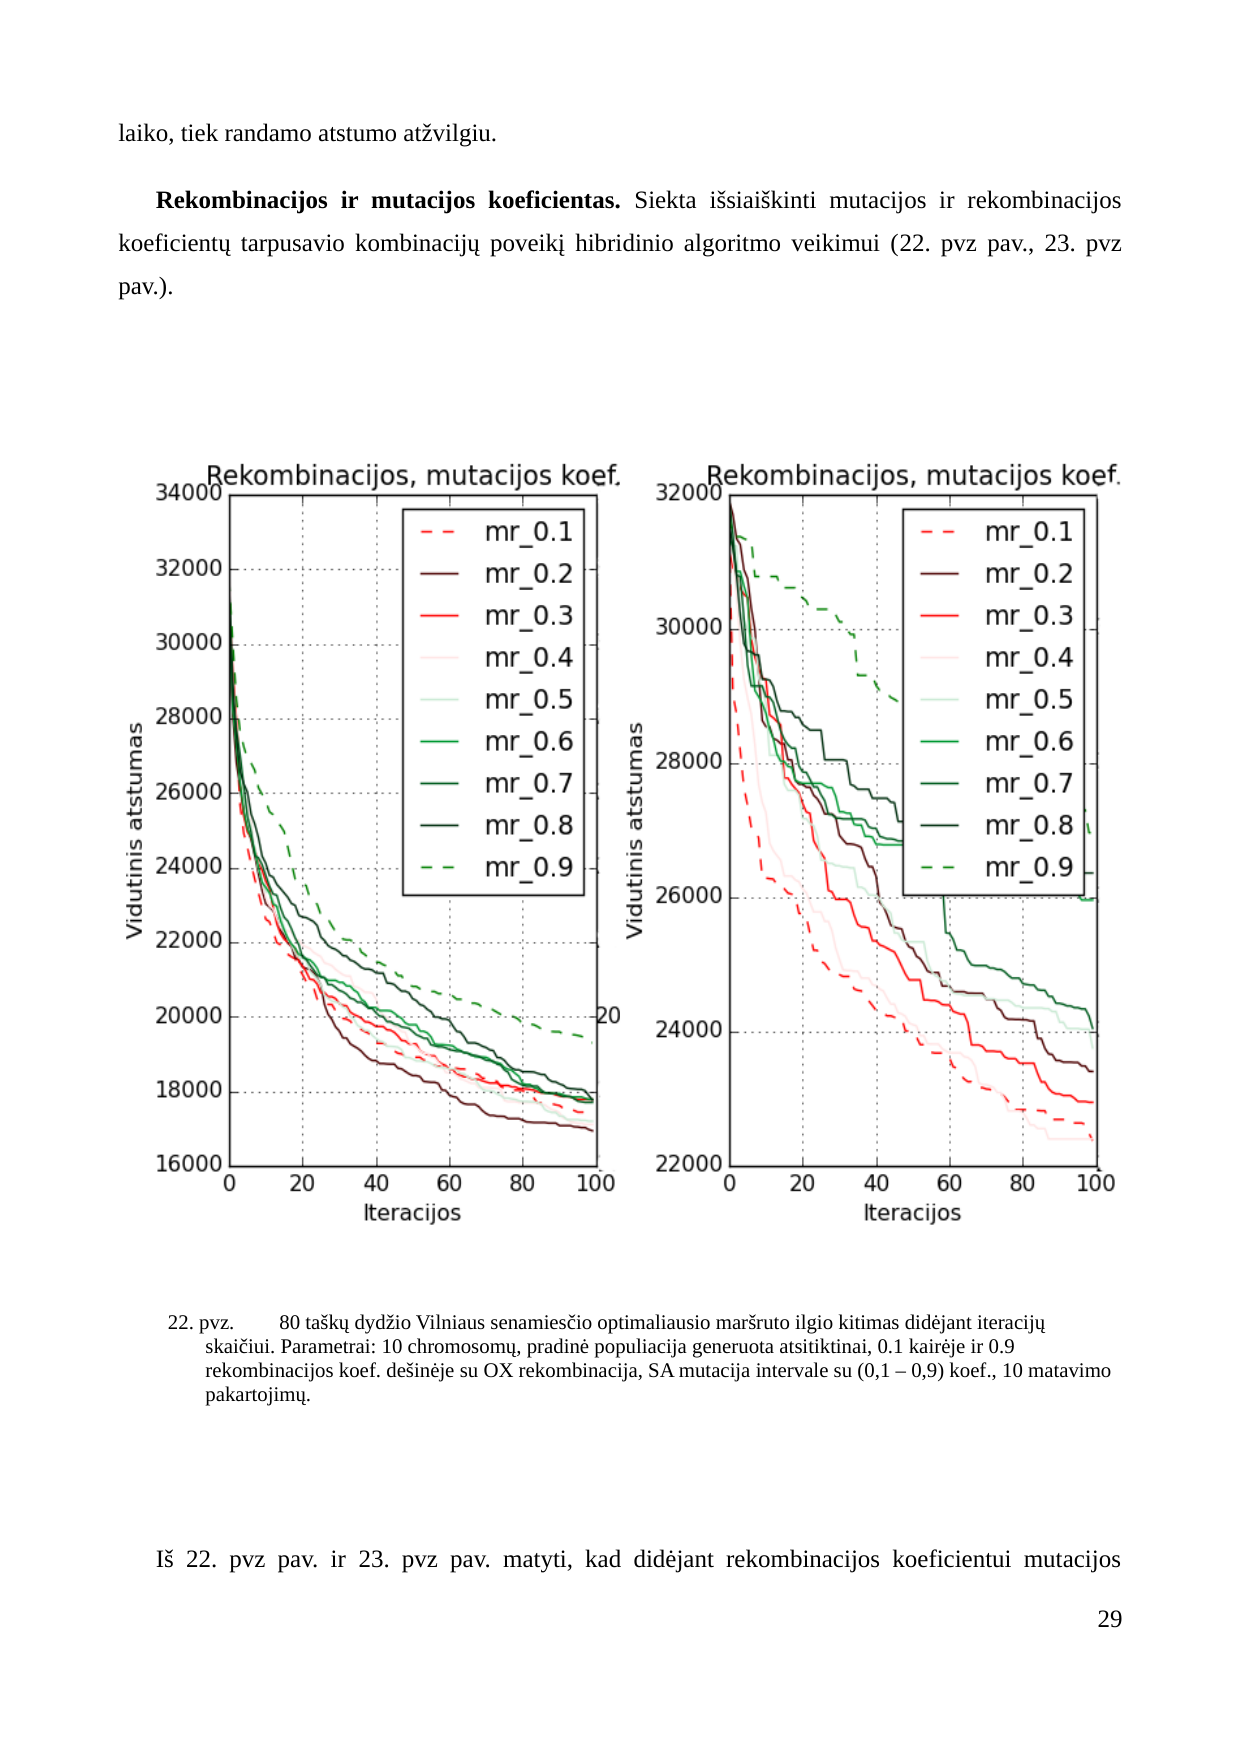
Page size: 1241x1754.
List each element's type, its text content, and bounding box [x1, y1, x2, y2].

table_cell 80 taškų dydžio Vilniaus senamiesčio optimaliausio maršruto ilgio kitimas didėjant iteracijų skaičiui. Parametrai: 10 chromosomų, pradinė populiacija generuota atsitiktinai, 0.1 kairėje ir 0.9 rekombinacijos koef. dešinėje su OX rekombinacija, SA mutacija intervale su (0,1 – 0,9) koef., 10 matavimo pakartojimų. [118, 1291, 1122, 1424]
text laiko, tiek randamo atstumo atžvilgiu. [118, 118, 1122, 147]
table_header [118, 406, 1122, 411]
text Rekombinacijos ir mutacijos koeficientas. Siekta išsiaiškinti mutacijos ir rekombinacijos koeficientų tarpusavio kombinacijų poveikį hibridinio algoritmo veikimui (22 pav., 23 pav.). [118, 185, 1122, 300]
table_header [118, 1250, 1122, 1291]
text Iš 22 pav. ir 23 pav. matyti, kad didėjant rekombinacijos koeficientui mutacijos [118, 1544, 1122, 1573]
picture [99, 411, 1141, 1250]
